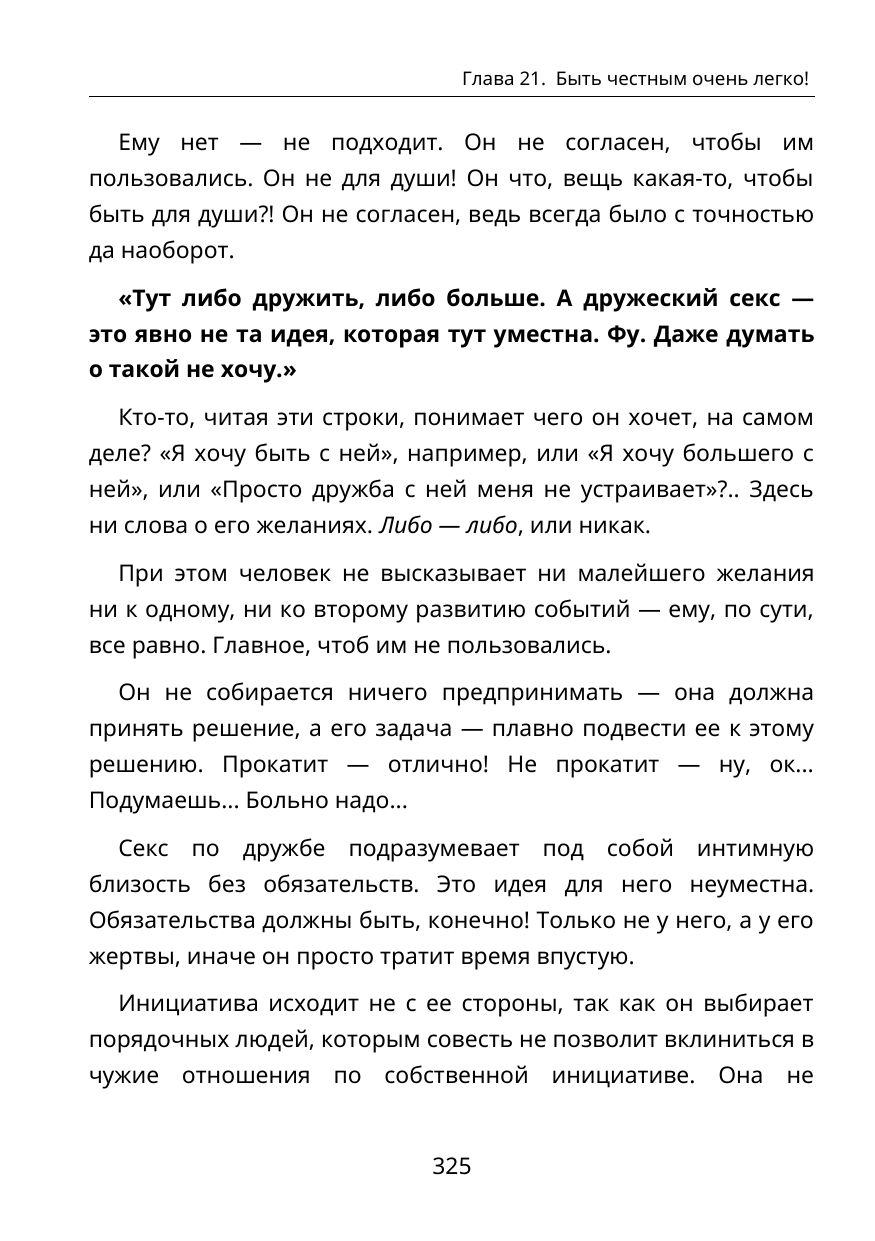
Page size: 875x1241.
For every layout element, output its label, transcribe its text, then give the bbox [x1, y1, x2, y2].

text «Тут либо дружить, либо больше. А дружеский секс — это явно не та идея, которая тут уместна. Фу. Даже думать о такой не хочу.» [88, 282, 815, 385]
text Он не собирается ничего предпринимать — она должна принять решение, а его задача — плавно подвести ее к этому решению. Прокатит — отлично! Не прокатит — ну, ок... Подумаешь... Больно надо... [88, 676, 815, 815]
text Секс по дружбе подразумевает под собой интимную близость без обязательств. Это идея для него неуместна. Обязательства должны быть, конечно! Только не у него, а у его жертвы, иначе он просто тратит время впустую. [88, 832, 815, 971]
text Инициатива исходит не с ее стороны, так как он выбирает порядочных людей, которым совесть не позволит вклиниться в чужие отношения по собственной инициативе. Она не [88, 987, 815, 1090]
text Кто-то, читая эти строки, понимает чего он хочет, на самом деле? «Я хочу быть с ней», например, или «Я хочу большего с ней», или «Просто дружба с ней меня не устраивает»?.. Здесь ни слова о его желаниях. Либо — либо, или никак. [88, 401, 815, 540]
text При этом человек не высказывает ни малейшего желания ни к одному, ни ко второму развитию событий — ему, по сути, все равно. Главное, чтоб им не пользовались. [88, 557, 815, 660]
text Ему нет — не подходит. Он не согласен, чтобы им пользовались. Он не для души! Он что, вещь какая-то, чтобы быть для души?! Он не согласен, ведь всегда было с точностью да наоборот. [88, 126, 815, 265]
